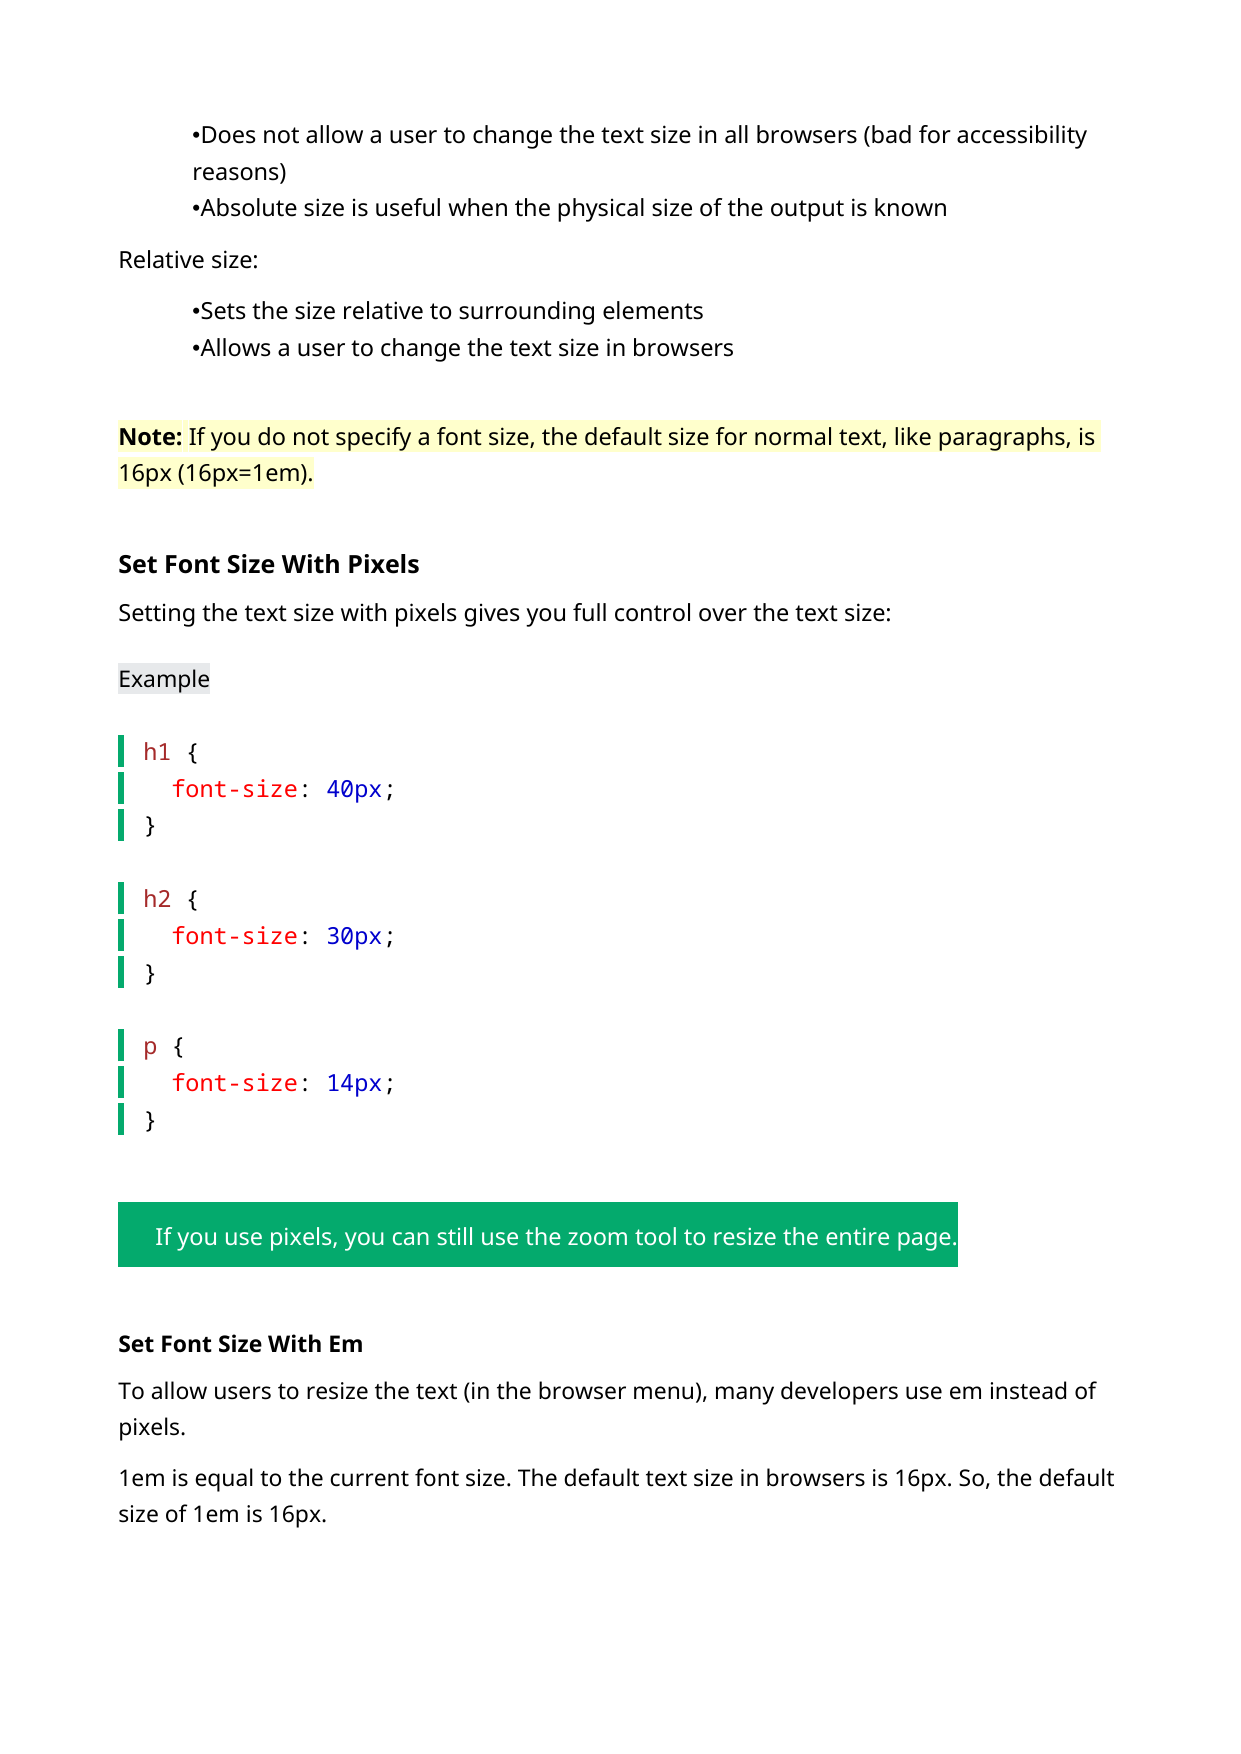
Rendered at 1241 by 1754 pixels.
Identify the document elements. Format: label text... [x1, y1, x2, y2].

subtitle Set Font Size With Em [118, 1328, 1122, 1359]
list Absolute size is useful when the physical size of the output is known [118, 192, 1122, 224]
text Setting the text size with pixels gives you full control over the text size: [118, 596, 1122, 628]
list Sets the size relative to surrounding elements [118, 294, 1122, 326]
text To allow users to resize the text (in the browser menu), many developers use em instead of pixels. [118, 1375, 1122, 1442]
text 1em is equal to the current font size. The default text size in browsers is 16px. So, the default size of 1em is 16px. [118, 1462, 1122, 1529]
text If you use pixels, you can still use the zoom tool to resize the entire page. [119, 1202, 1122, 1266]
subtitle Example [118, 663, 1122, 694]
subtitle Set Font Size With Pixels [118, 547, 1122, 581]
text h1 { font-size: 40px; } h2 { font-size: 30px; } p { font-size: 14px; } [118, 735, 1122, 1135]
list Allows a user to change the text size in browsers [118, 331, 1122, 363]
text Relative size: [118, 243, 1122, 275]
list Does not allow a user to change the text size in all browsers (bad for accessibility reasons) [118, 118, 1122, 187]
text Note: If you do not specify a font size, the default size for normal text, like paragraphs, is 16px (16px=1em). [118, 420, 1122, 489]
